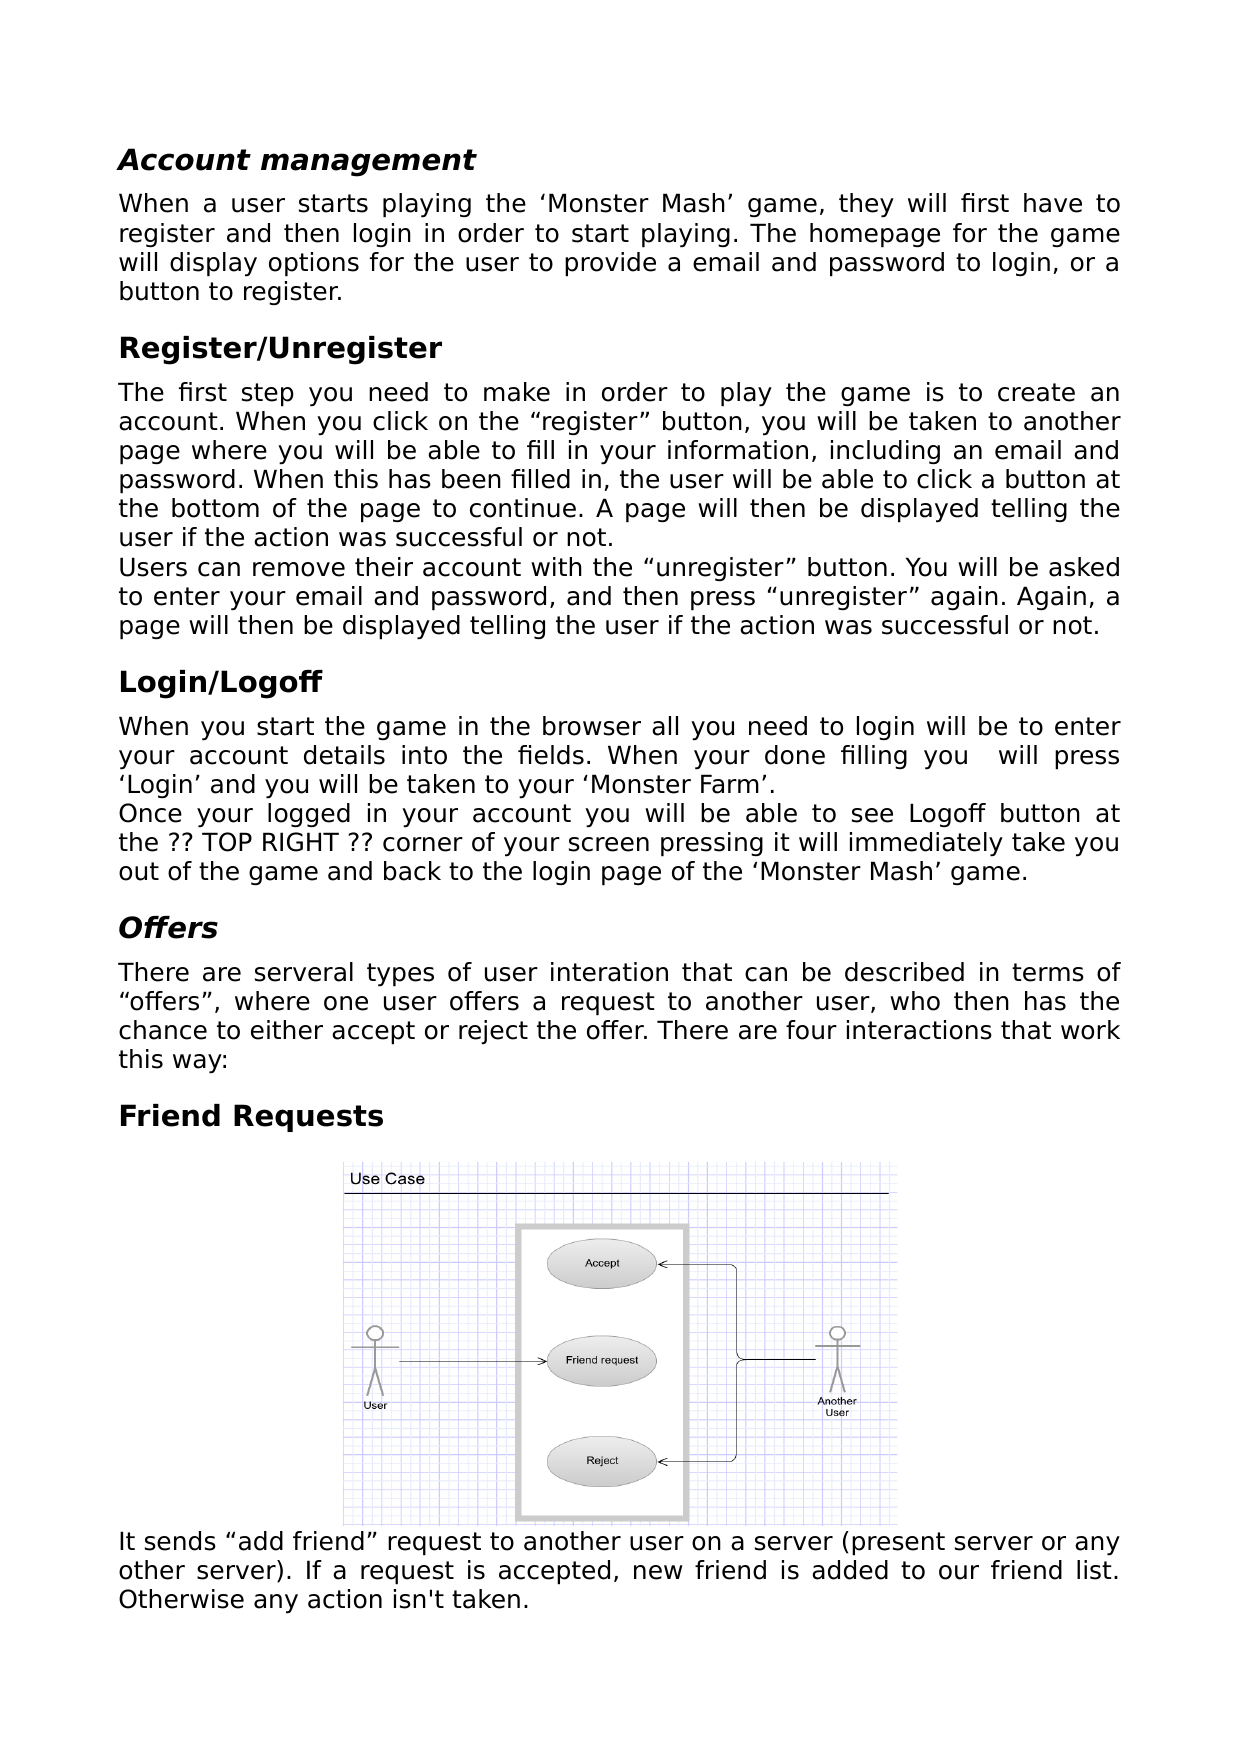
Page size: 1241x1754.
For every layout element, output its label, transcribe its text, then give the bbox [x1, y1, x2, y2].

text The first step you need to make in order to play the game is to create an account. When you click on the “register” button, you will be taken to another page where you will be able to fill in your information, including an email and password. When this has been filled in, the user will be able to click a button at the bottom of the page to continue. A page will then be displayed telling the user if the action was successful or not. [118, 378, 1122, 553]
subtitle Offers [118, 912, 1122, 946]
subtitle Friend Requests [118, 1100, 1122, 1134]
text When a user starts playing the ‘Monster Mash’ game, they will first have to register and then login in order to start playing. The homepage for the game will display options for the user to provide a email and password to login, or a button to register. [118, 189, 1122, 306]
text Once your logged in your account you will be able to see Logoff button at the ?? TOP RIGHT ?? corner of your screen pressing it will immediately take you out of the game and back to the login page of the ‘Monster Mash’ game. [118, 799, 1122, 887]
subtitle Account management [118, 143, 1122, 177]
subtitle Login/Logoff [118, 665, 1122, 699]
text There are serveral types of user interation that can be described in terms of “offers”, where one user offers a request to another user, who then has the chance to either accept or reject the offer. There are four interactions that work this way: [118, 958, 1122, 1075]
text Users can remove their account with the “unregister” button. You will be asked to enter your email and password, and then press “unregister” again. Again, a page will then be displayed telling the user if the action was successful or not. [118, 553, 1122, 640]
text It sends “add friend” request to another user on a server (present server or any other server). If a request is accepted, new friend is added to our friend list. Otherwise any action isn't taken. [118, 1146, 1122, 1614]
picture [342, 1162, 898, 1526]
subtitle Register/Unregister [118, 331, 1122, 365]
text When you start the game in the browser all you need to login will be to enter your account details into the fields. When your done filling you will press ‘Login’ and you will be taken to your ‘Monster Farm’. [118, 712, 1122, 799]
